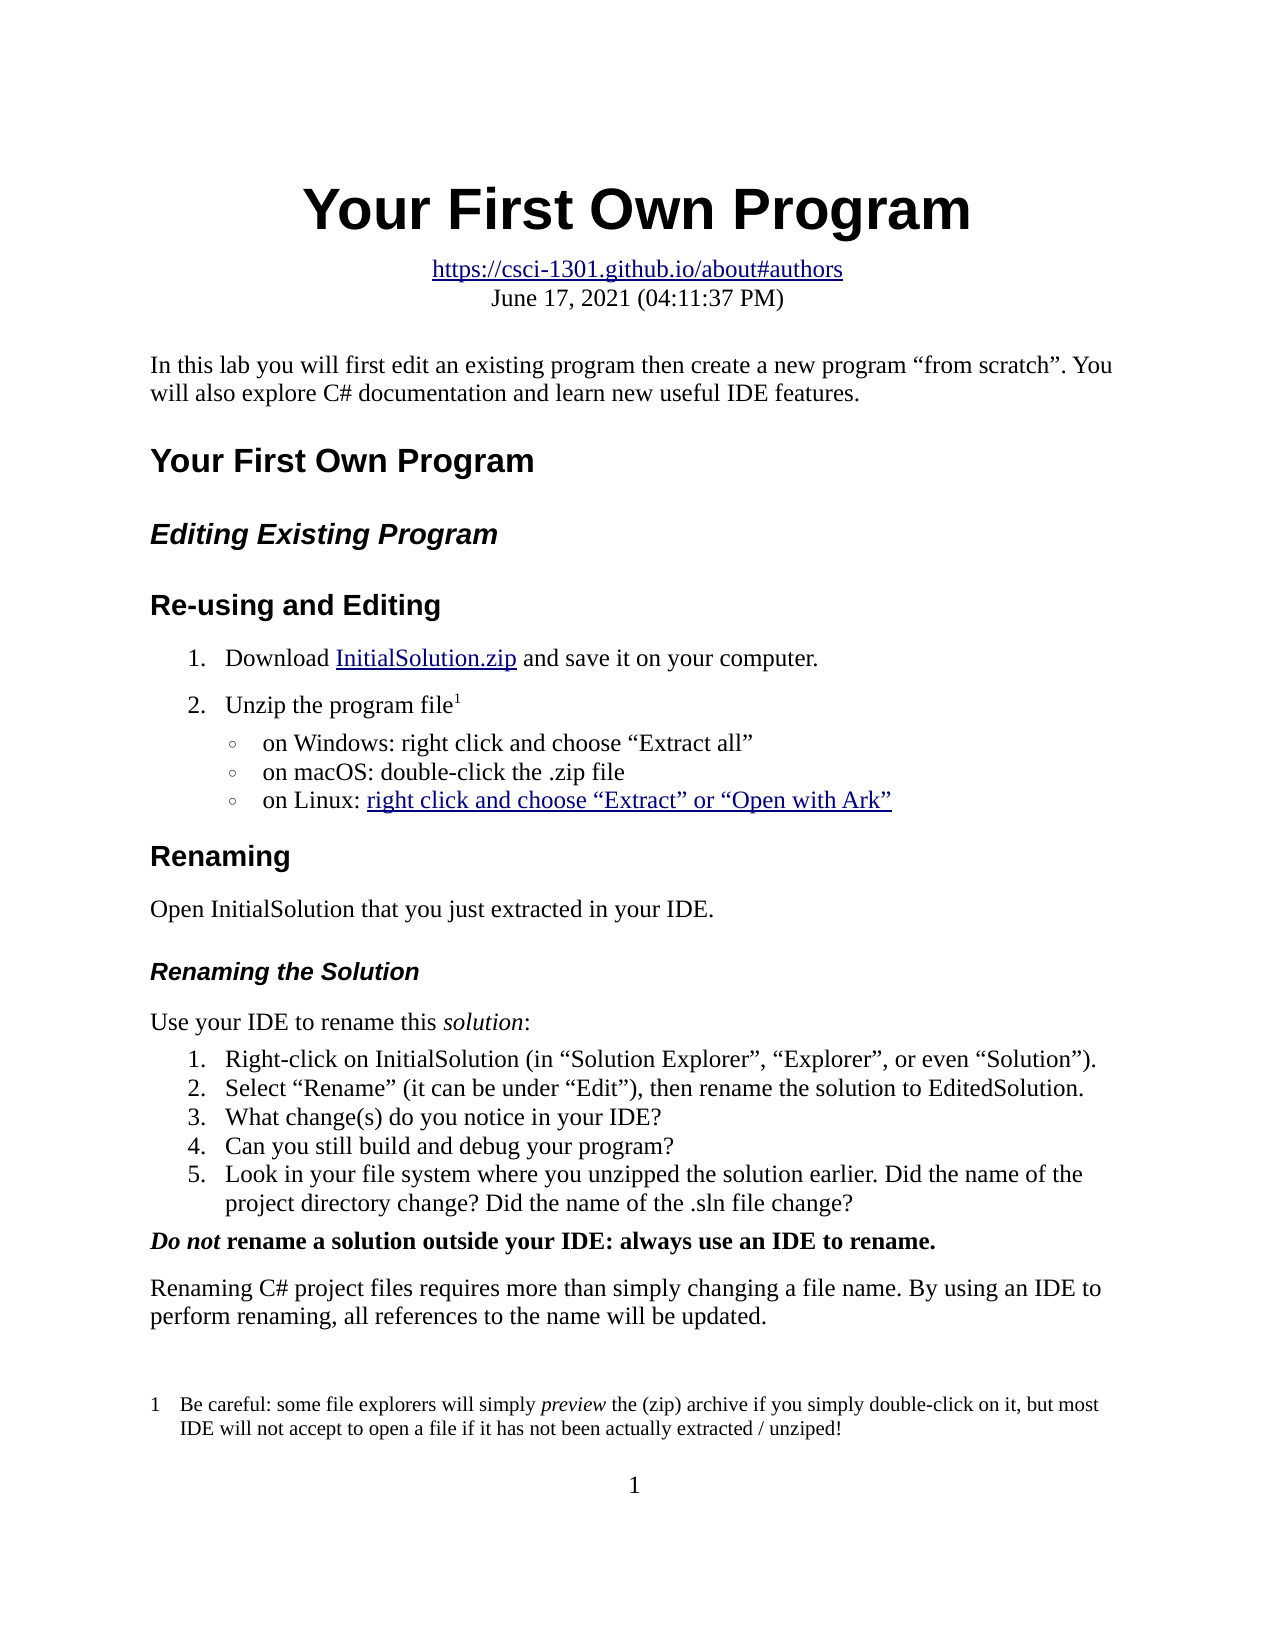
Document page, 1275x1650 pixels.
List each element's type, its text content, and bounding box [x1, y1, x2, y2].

text Do not rename a solution outside your IDE: always use an IDE to rename. [150, 1226, 1125, 1255]
text Open InitialSolution that you just extracted in your IDE. [150, 894, 1125, 923]
text In this lab you will first edit an existing program then create a new program “from scratch”. You will also explore C# documentation and learn new useful IDE features. [150, 350, 1125, 407]
list Select “Rename” (it can be under “Edit”), then rename the solution to EditedSolution. [187, 1073, 1125, 1102]
list Can you still build and debug your program? [187, 1131, 1125, 1159]
subtitle Renaming the Solution [150, 957, 1125, 985]
title Your First Own Program [150, 175, 1125, 242]
subtitle Editing Existing Program [150, 517, 1125, 551]
list on Linux: right click and choose “Extract” or “Open with Ark” [225, 785, 1125, 814]
text Renaming C# project files requires more than simply changing a file name. By using an IDE to perform renaming, all references to the name will be updated. [150, 1273, 1125, 1330]
list on macOS: double-click the .zip file [225, 757, 1125, 785]
text Use your IDE to rename this solution: [150, 1007, 1125, 1036]
list Right-click on InitialSolution (in “Solution Explorer”, “Explorer”, or even “Solution”). [187, 1044, 1125, 1073]
text June 17, 2021 (04:11:37 PM) [150, 283, 1125, 312]
list Look in your file system where you unzipped the solution earlier. Did the name of the project directory change? Did the name of the .sln file change? [187, 1159, 1125, 1217]
list Download InitialSolution.zip and save it on your computer. [187, 643, 1125, 672]
subtitle Re-using and Editing [150, 588, 1125, 622]
list Be careful: some file explorers will simply preview the (zip) archive if you simply double-click on it, but most IDE will not accept to open a file if it has not been actually extracted / unziped! [150, 1392, 1125, 1440]
subtitle Your First Own Program [150, 441, 1125, 480]
text https://csci-1301.github.io/about#authors [150, 254, 1125, 283]
list Unzip the program file [187, 690, 1125, 719]
list What change(s) do you notice in your IDE? [187, 1102, 1125, 1131]
subtitle Renaming [150, 839, 1125, 873]
list on Windows: right click and choose “Extract all” [225, 728, 1125, 757]
